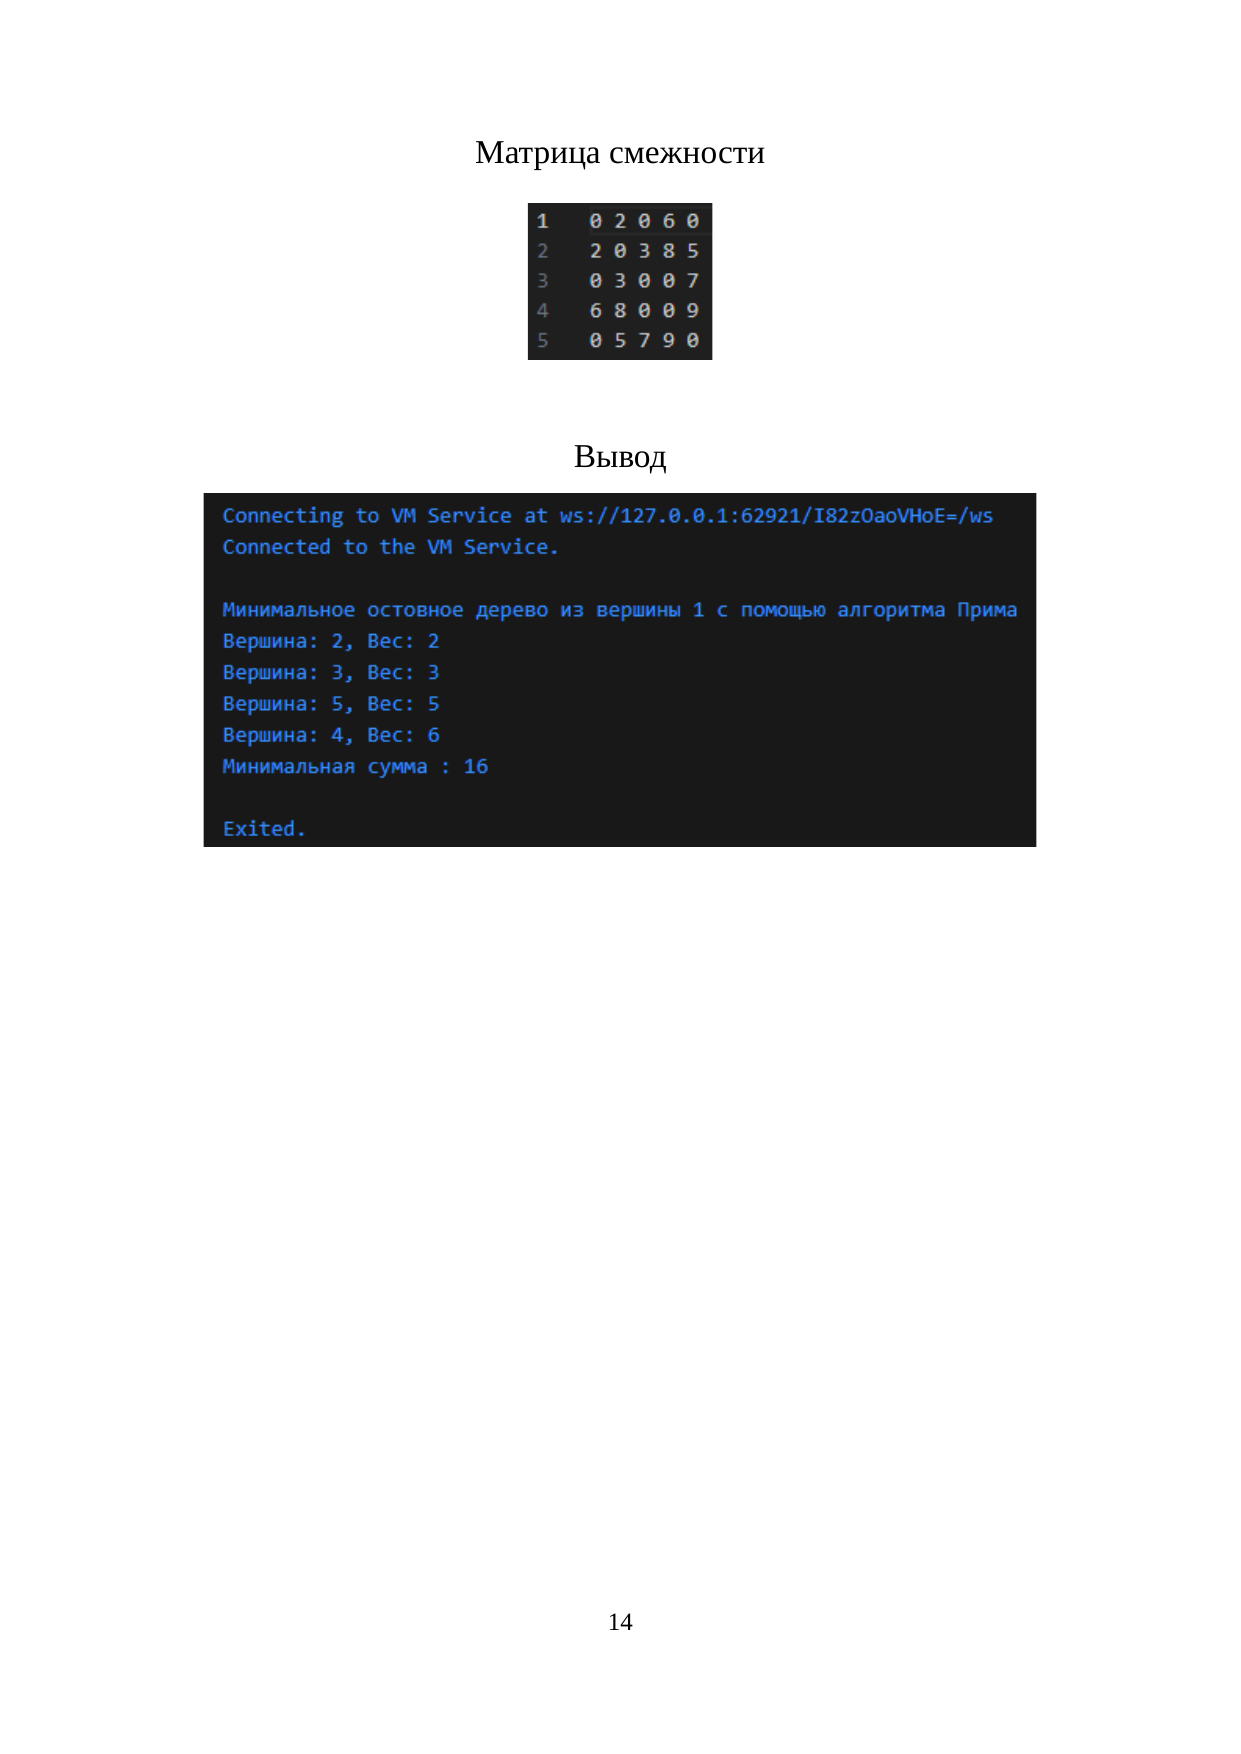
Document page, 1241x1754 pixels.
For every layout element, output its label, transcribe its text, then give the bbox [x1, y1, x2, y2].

subtitle Матрица смежности [118, 133, 1122, 171]
subtitle Вывод [118, 436, 1122, 474]
picture [527, 203, 713, 360]
picture [203, 493, 1037, 847]
